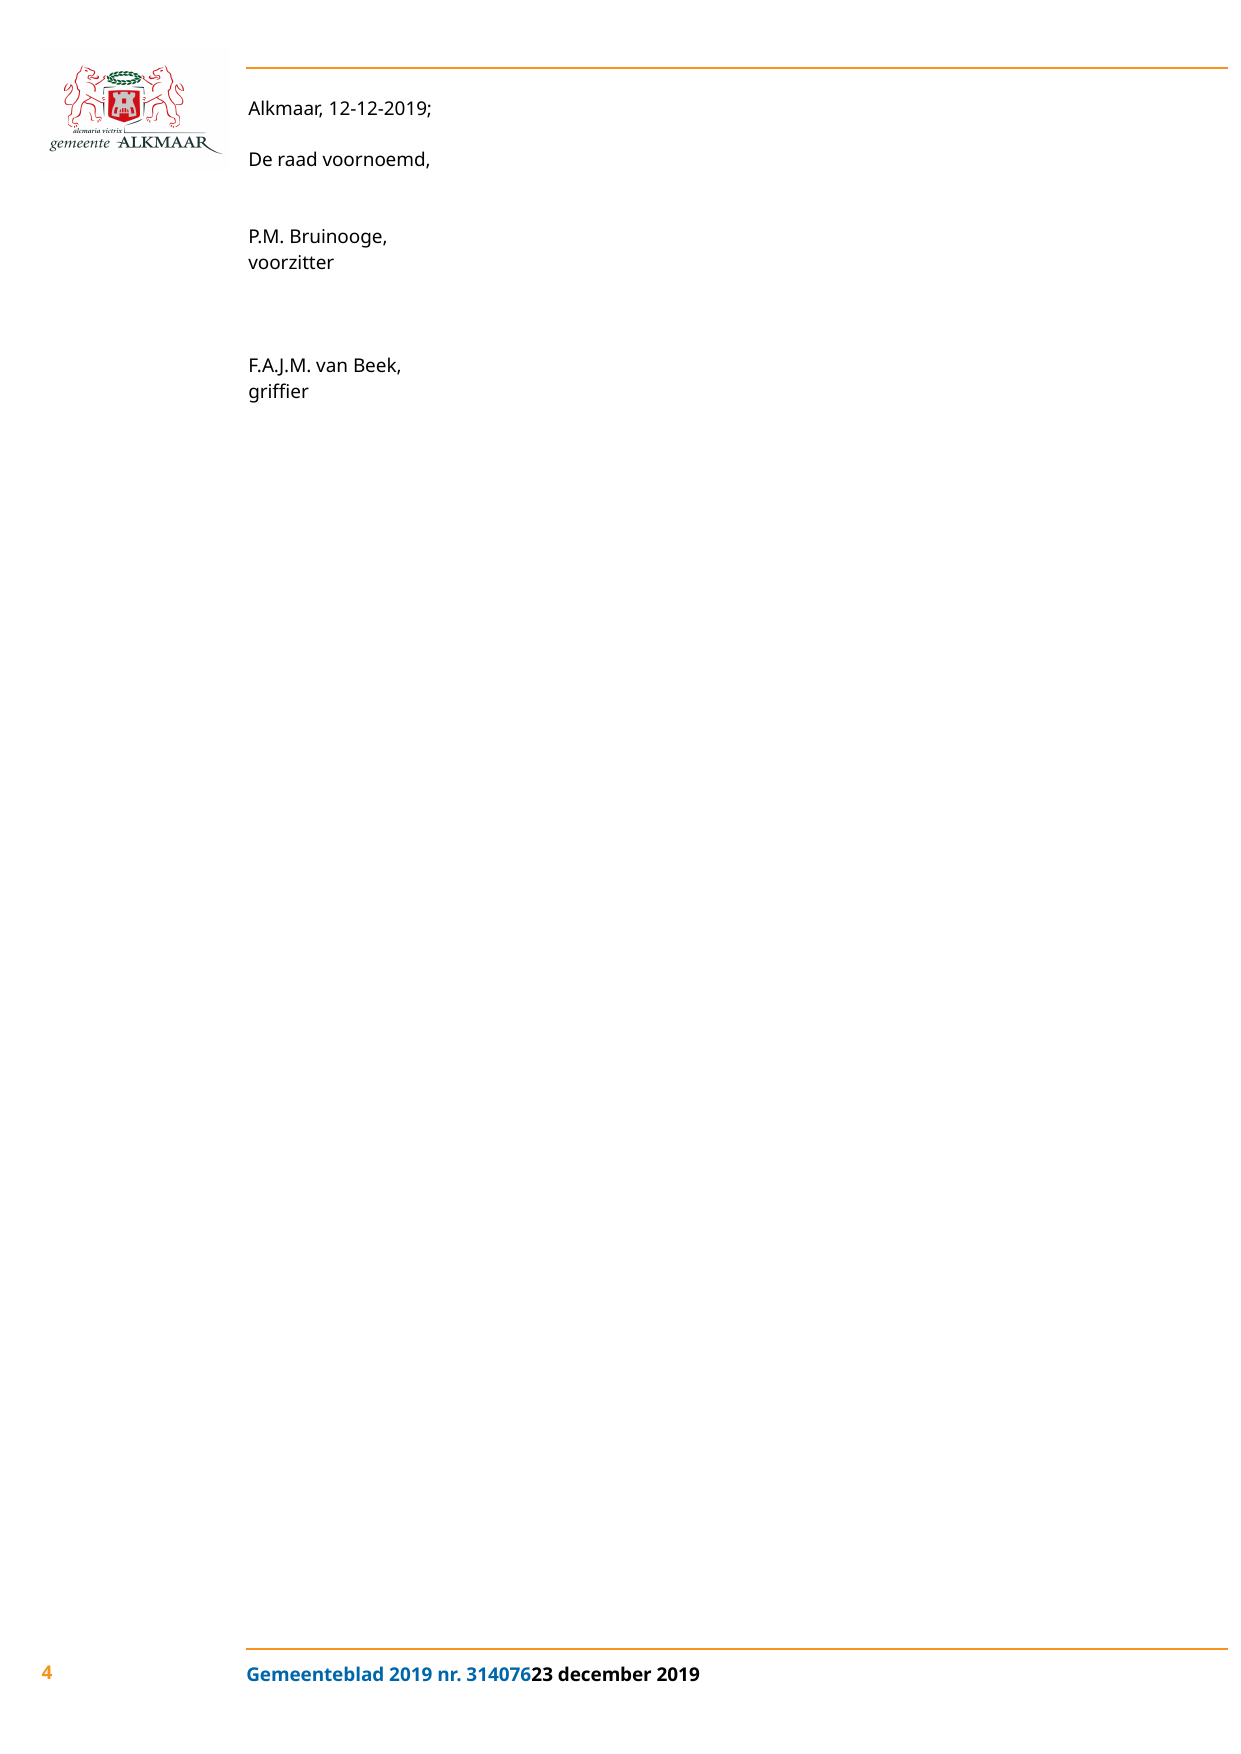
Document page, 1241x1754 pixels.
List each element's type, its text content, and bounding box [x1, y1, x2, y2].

picture [41, 47, 231, 172]
text griffier [248, 378, 1152, 403]
text voorzitter [248, 249, 1152, 275]
text F.A.J.M. van Beek, [248, 352, 1152, 378]
text De raad voornoemd, [248, 146, 1152, 172]
text Alkmaar, 12-12-2019; [248, 95, 1152, 121]
text P.M. Bruinooge, [248, 223, 1152, 249]
